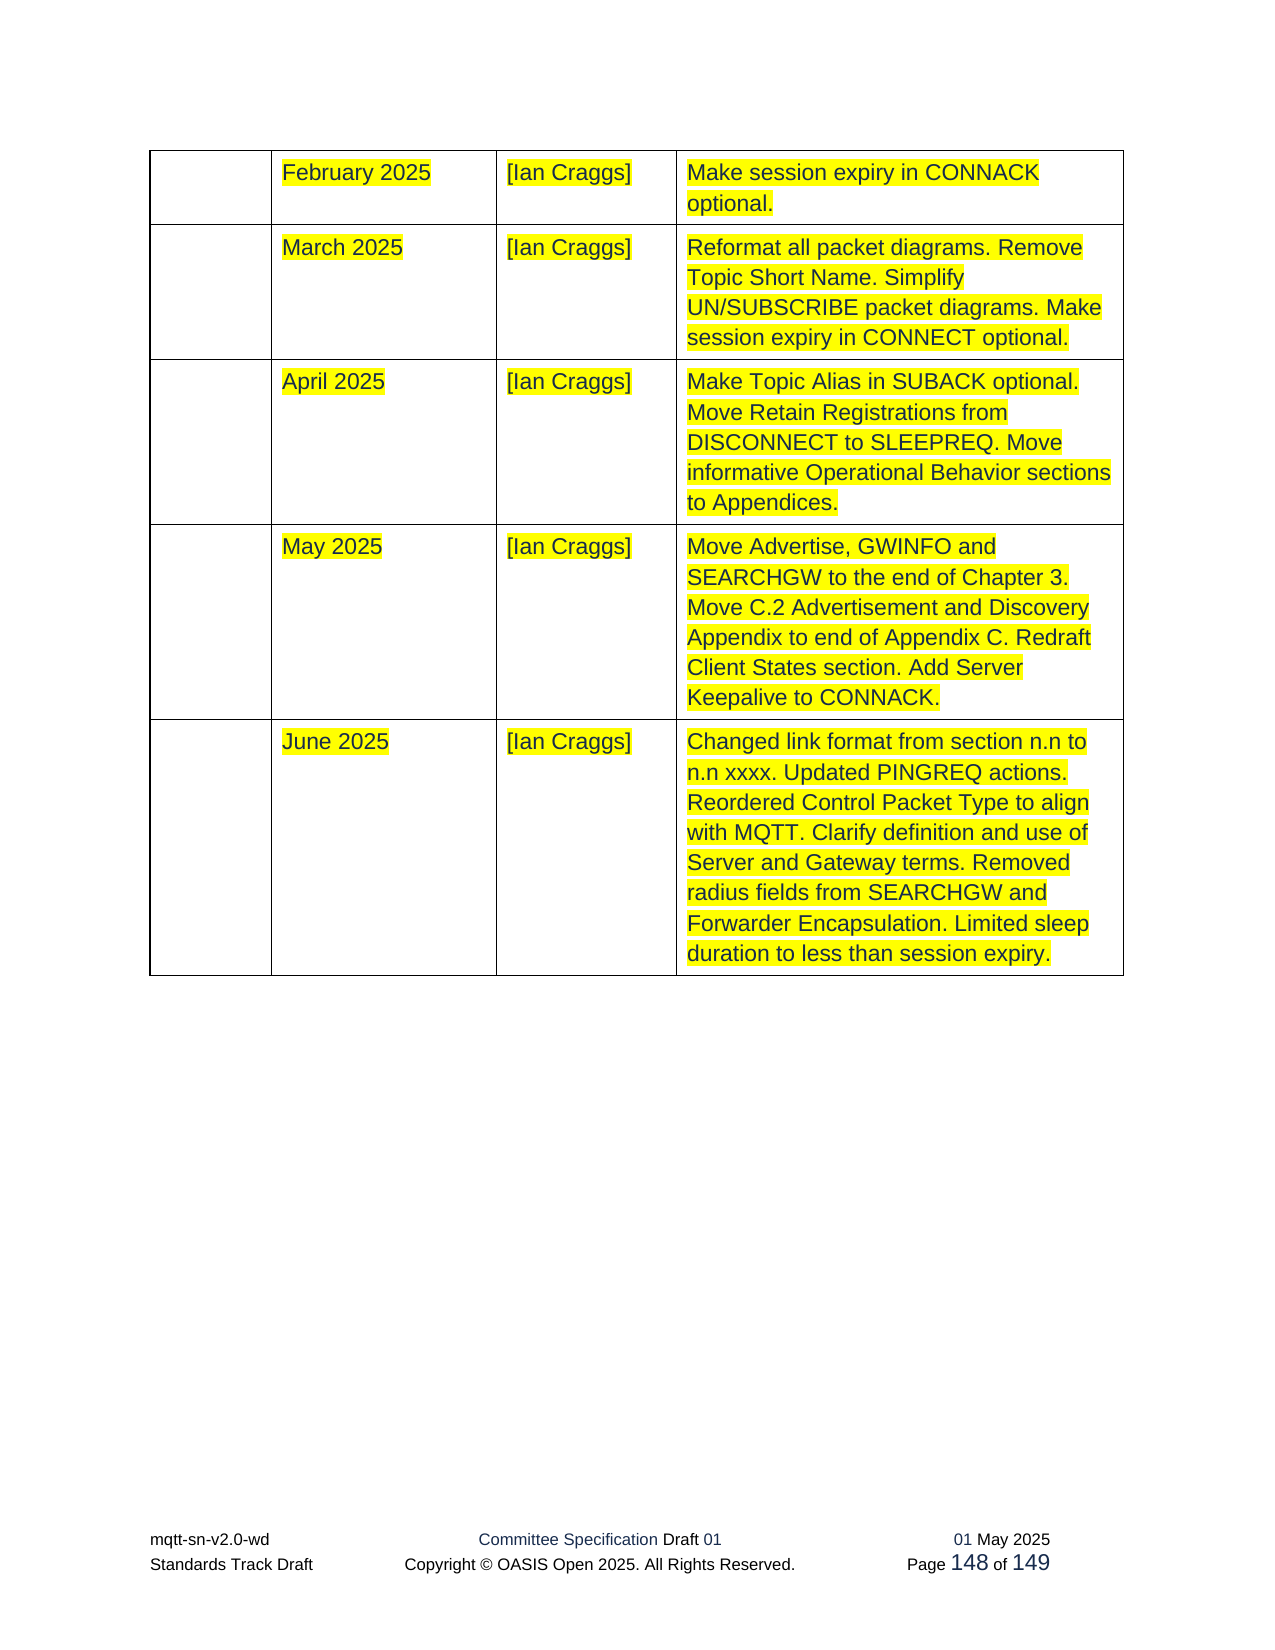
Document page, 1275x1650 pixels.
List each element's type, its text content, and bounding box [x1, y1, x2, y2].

table_cell March 2025 [272, 225, 496, 359]
table_cell Reformat all packet diagrams. Remove Topic Short Name. Simplify UN/SUBSCRIBE packet diagrams. Make session expiry in CONNECT optional. [677, 225, 1123, 359]
table_cell [151, 525, 271, 719]
table_cell [151, 720, 271, 974]
table_cell [Ian Craggs] [497, 525, 676, 719]
table_cell Move Advertise, GWINFO and SEARCHGW to the end of Chapter 3. Move C.2 Advertisement and Discovery Appendix to end of Appendix C. Redraft Client States section. Add Server Keepalive to CONNACK. [677, 525, 1123, 719]
table_cell Make Topic Alias in SUBACK optional. Move Retain Registrations from DISCONNECT to SLEEPREQ. Move informative Operational Behavior sections to Appendices. [677, 360, 1123, 524]
table_cell Make session expiry in CONNACK optional. [677, 151, 1123, 224]
table_cell May 2025 [272, 525, 496, 719]
table_cell [Ian Craggs] [497, 151, 676, 224]
table_cell [Ian Craggs] [497, 720, 676, 974]
table_cell [151, 360, 271, 524]
table_cell April 2025 [272, 360, 496, 524]
table_cell June 2025 [272, 720, 496, 974]
table_cell Changed link format from section n.n to n.n xxxx. Updated PINGREQ actions. Reordered Control Packet Type to align with MQTT. Clarify definition and use of Server and Gateway terms. Removed radius fields from SEARCHGW and Forwarder Encapsulation. Limited sleep duration to less than session expiry. [677, 720, 1123, 974]
table_cell [Ian Craggs] [497, 360, 676, 524]
table_cell [Ian Craggs] [497, 225, 676, 359]
table_cell [151, 225, 271, 359]
table_cell February 2025 [272, 151, 496, 224]
table_cell [151, 151, 271, 224]
